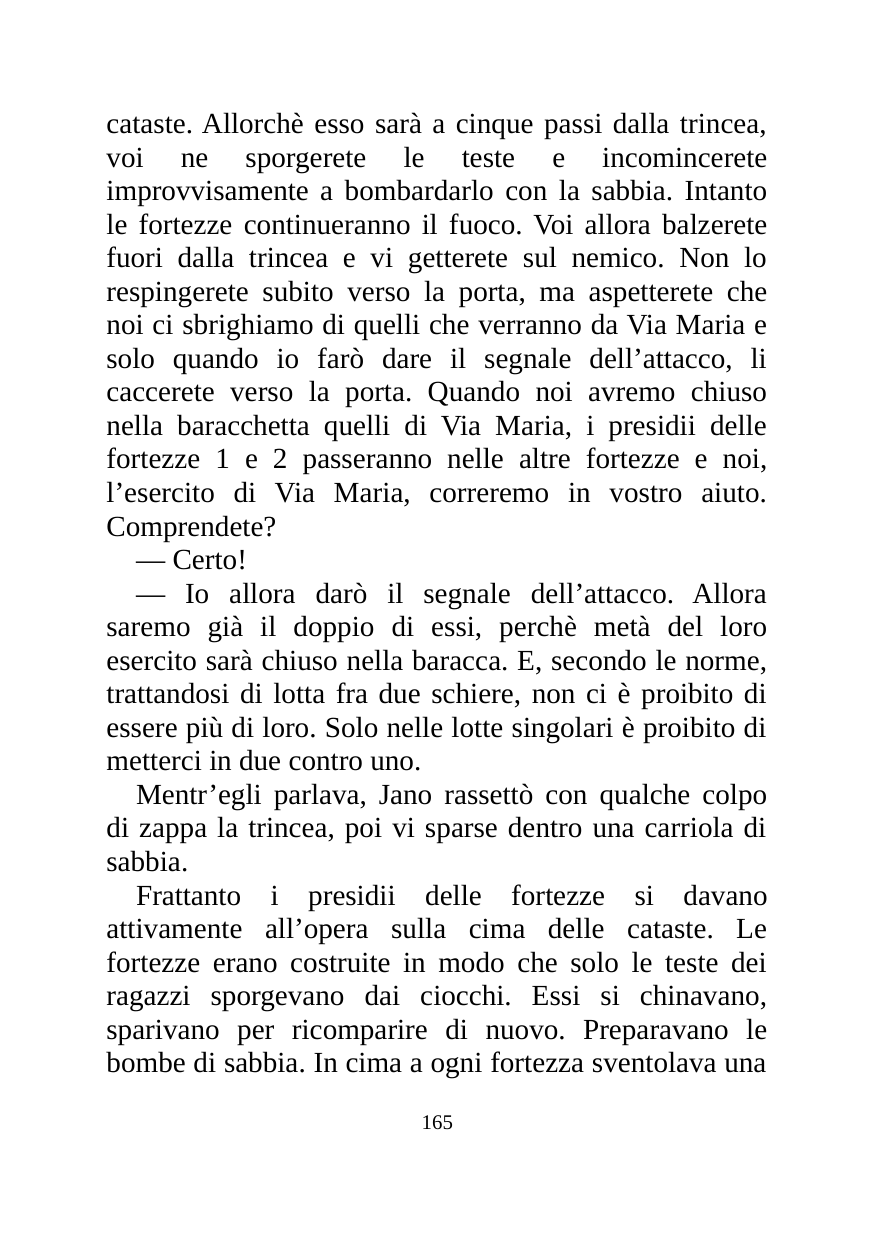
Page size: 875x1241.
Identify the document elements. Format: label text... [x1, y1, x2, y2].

text Frattanto i presidii delle fortezze si davano attivamente all’opera sulla cima delle cataste. Le fortezze erano costruite in modo che solo le teste dei ragazzi sporgevano dai ciocchi. Essi si chinavano, sparivano per ricomparire di nuovo. Preparavano le bombe di sabbia. In cima a ogni fortezza sventolava una [106, 878, 768, 1079]
text — Io allora darò il segnale dell’attacco. Allora saremo già il doppio di essi, perchè metà del loro esercito sarà chiuso nella baracca. E, secondo le norme, trattandosi di lotta fra due schiere, non ci è proibito di essere più di loro. Solo nelle lotte singolari è proibito di metterci in due contro uno. [106, 576, 768, 777]
text Mentr’egli parlava, Jano rassettò con qualche colpo di zappa la trincea, poi vi sparse dentro una carriola di sabbia. [106, 777, 768, 878]
text cataste. Allorchè esso sarà a cinque passi dalla trincea, voi ne sporgerete le teste e incomincerete improvvisamente a bombardarlo con la sabbia. Intanto le fortezze continueranno il fuoco. Voi allora balzerete fuori dalla trincea e vi getterete sul nemico. Non lo respingerete subito verso la porta, ma aspetterete che noi ci sbrighiamo di quelli che verranno da Via Maria e solo quando io farò dare il segnale dell’attacco, li caccerete verso la porta. Quando noi avremo chiuso nella baracchetta quelli di Via Maria, i presidii delle fortezze 1 e 2 passeranno nelle altre fortezze e noi, l’esercito di Via Maria, correremo in vostro aiuto. Comprendete? [106, 106, 768, 542]
text — Certo! [106, 542, 768, 576]
